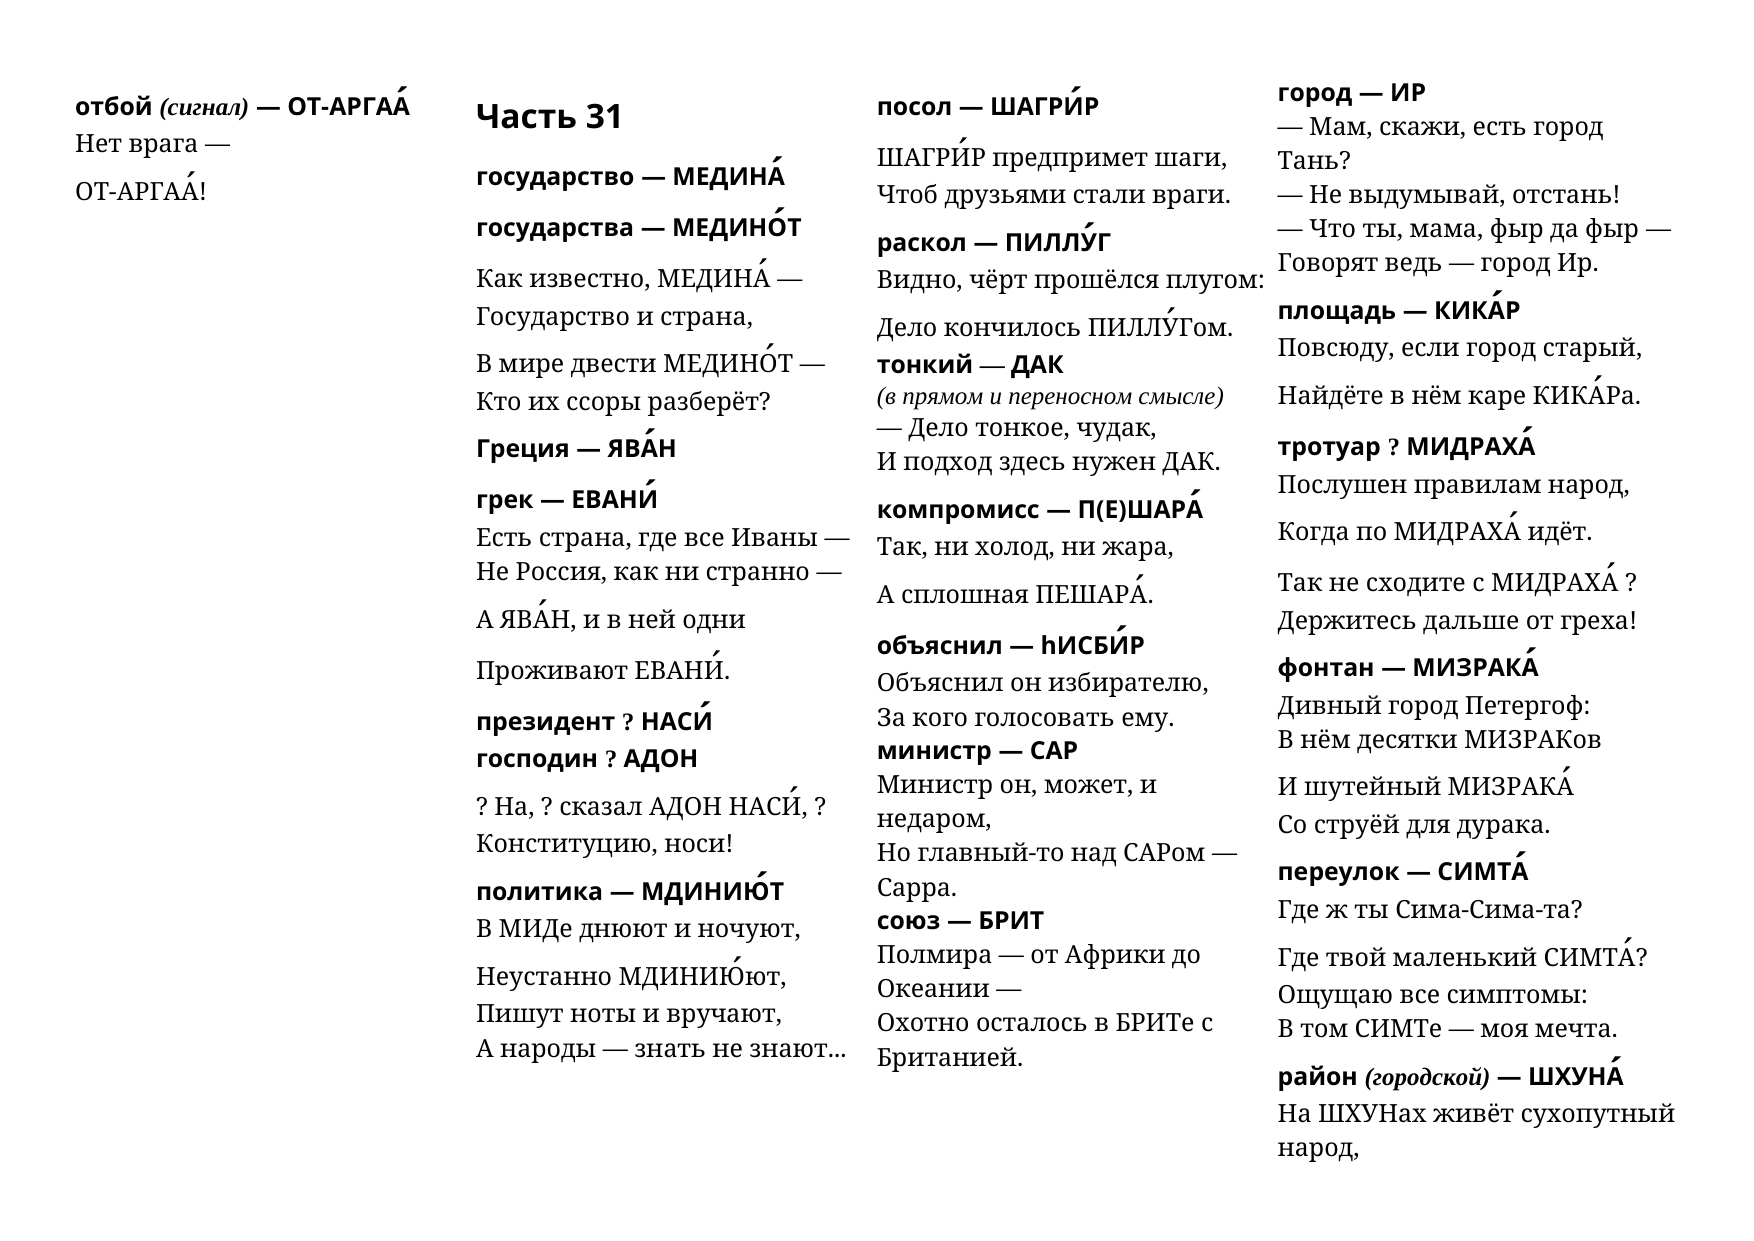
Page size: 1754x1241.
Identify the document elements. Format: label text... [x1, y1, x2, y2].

text Так, ни холод, ни жара, [877, 529, 1277, 563]
text А ЯВА́Н, и в ней одни [476, 588, 877, 639]
text Видно, чёрт прошёлся плугом: [877, 262, 1277, 296]
subtitle министр — САР [877, 733, 1277, 767]
text Найдёте в нём каре КИКА́Ра. [1277, 364, 1678, 415]
text И подход здесь нужен ДАК. [877, 444, 1277, 478]
text А народы — знать не знают... [476, 1030, 877, 1064]
text — Мам, скажи, есть город Тань? [1277, 109, 1678, 177]
text ? На, ? сказал АДОН НАСИ́, ? [476, 775, 877, 826]
text Охотно осталось в БРИТе с Британией. [877, 1005, 1277, 1073]
text Есть страна, где все Иваны — [476, 520, 877, 554]
text Государство и страна, [476, 299, 877, 333]
text И шутейный МИЗРАКА́ [1277, 756, 1678, 807]
text Когда по МИДРАХА́ идёт. [1277, 500, 1678, 551]
text А сплошная ПЕШАРА́. [877, 563, 1277, 614]
subtitle компромисс — П(Е)ШАРА́ [877, 478, 1277, 529]
subtitle переулок — СИМТА́ [1277, 841, 1678, 892]
subtitle тротуар ? МИДРАХА́ [1277, 415, 1678, 466]
text Объяснил он избирателю, [877, 665, 1277, 699]
text Повсюду, если город старый, [1277, 330, 1678, 364]
subtitle грек — ЕВАНИ́ [476, 469, 877, 520]
text (в прямом и переносном смысле) [877, 381, 1277, 410]
text Проживают ЕВАНИ́. [476, 639, 877, 690]
subtitle господин ? АДОН [476, 741, 877, 775]
text Нет врага — [75, 126, 476, 160]
text Кто их ссоры разберёт? [476, 384, 877, 418]
text Где твой маленький СИМТА́? [1277, 926, 1678, 977]
text Пишут ноты и вручают, [476, 996, 877, 1030]
subtitle президент ? НАСИ́ [476, 690, 877, 741]
text За кого голосовать ему. [877, 699, 1277, 733]
subtitle раскол — ПИЛЛУ́Г [877, 211, 1277, 262]
text В МИДе днюют и ночуют, [476, 911, 877, 945]
text Так не сходите с МИДРАХА́ ? [1277, 551, 1678, 602]
text Чтоб друзьями стали враги. [877, 177, 1277, 211]
text — Что ты, мама, фыр да фыр — [1277, 211, 1678, 245]
subtitle отбой (сигнал) — ОТ-АРГАА́ [75, 75, 476, 126]
text В мире двести МЕДИНО́Т — [476, 333, 877, 384]
text Не Россия, как ни странно — [476, 554, 877, 588]
text В том СИМТе — моя мечта. [1277, 1011, 1678, 1045]
text На ШХУНах живёт сухопутный народ, [1277, 1096, 1678, 1164]
text Где ж ты Сима-Сима-та? [1277, 892, 1678, 926]
text Послушен правилам народ, [1277, 466, 1678, 500]
text Конституцию, носи! [476, 826, 877, 860]
text Как известно, МЕДИНА́ — [476, 248, 877, 299]
subtitle политика — МДИНИЮ́Т [476, 860, 877, 911]
subtitle город — ИР [1277, 75, 1678, 109]
subtitle тонкий — ДАК [877, 347, 1277, 381]
text Но главный-то над САРом — Сарра. [877, 835, 1277, 903]
text Дело кончилось ПИЛЛУ́Гом. [877, 296, 1277, 347]
subtitle государство — МЕДИНА́ государства — МЕДИНО́Т [476, 146, 877, 248]
text ОТ-АРГАА́! [75, 160, 476, 211]
text Держитесь дальше от греха! [1277, 602, 1678, 636]
subtitle Греция — ЯВА́Н [476, 418, 877, 469]
text ШАГРИ́Р предпримет шаги, [877, 126, 1277, 177]
text Полмира — от Африки до Океании — [877, 937, 1277, 1005]
subtitle союз — БРИТ [877, 903, 1277, 937]
text Дивный город Петергоф: [1277, 687, 1678, 722]
text В нём десятки МИЗРАКов [1277, 722, 1678, 756]
text Говорят ведь — город Ир. [1277, 245, 1678, 279]
subtitle посол — ШАГРИ́Р [877, 75, 1277, 126]
text Со струёй для дурака. [1277, 807, 1678, 841]
subtitle фонтан — МИЗРАКА́ [1277, 636, 1678, 687]
subtitle площадь — КИКА́Р [1277, 279, 1678, 330]
subtitle объяснил — hИСБИ́Р [877, 614, 1277, 665]
text Ощущаю все симптомы: [1277, 977, 1678, 1011]
text Неустанно МДИНИЮ́ют, [476, 945, 877, 996]
subtitle район (городской) — ШХУНА́ [1277, 1045, 1678, 1096]
text Министр он, может, и недаром, [877, 767, 1277, 835]
text — Не выдумывай, отстань! [1277, 177, 1678, 211]
text — Дело тонкое, чудак, [877, 410, 1277, 444]
